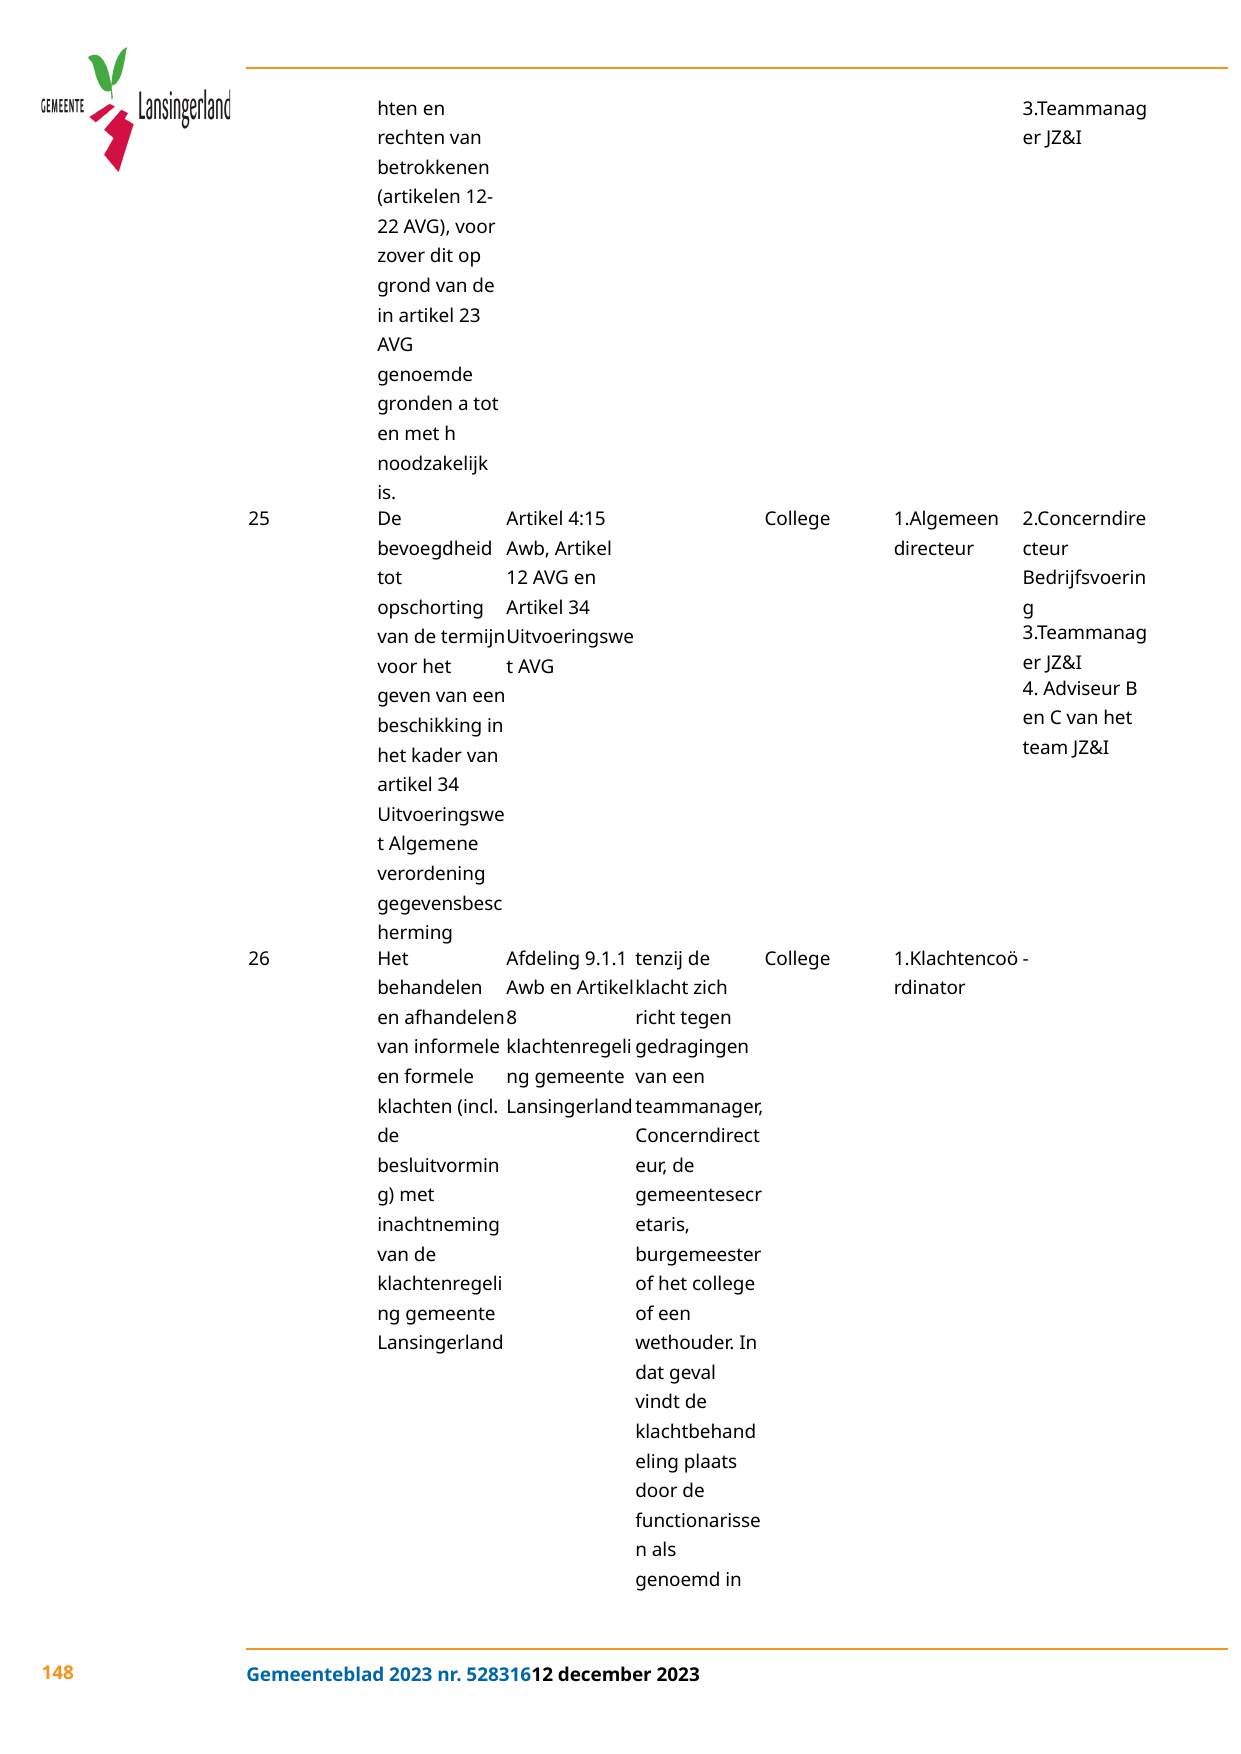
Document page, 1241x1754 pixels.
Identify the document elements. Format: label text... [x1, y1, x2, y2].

table_cell College [764, 505, 893, 945]
table_cell [635, 95, 764, 505]
table_cell 4. Adviseur B en C van het team JZ&I [1023, 675, 1152, 945]
table_cell [764, 95, 893, 505]
table_cell [506, 95, 635, 505]
table_cell 25 [248, 505, 377, 945]
table_cell hten en rechten van betrokkenen (artikelen 12-22 AVG), voor zover dit op grond van de in artikel 23 AVG genoemde gronden a tot en met h noodzakelijk is. [377, 95, 506, 505]
table_cell College [764, 945, 893, 1592]
table_cell 1.Algemeen directeur [894, 505, 1022, 945]
table_cell Afdeling 9.1.1 Awb en Artikel 8 klachtenregeling gemeente Lansingerland [506, 945, 635, 1592]
table_cell - [1023, 945, 1152, 1592]
table_cell [248, 95, 377, 505]
table_cell Het behandelen en afhandelen van informele en formele klachten (incl. de besluitvorming) met inachtneming van de klachtenregeling gemeente Lansingerland [377, 945, 506, 1592]
table_cell De bevoegdheid tot opschorting van de termijn voor het geven van een beschikking in het kader van artikel 34 Uitvoeringswet Algemene verordening gegevensbescherming [377, 505, 506, 945]
picture [41, 47, 231, 172]
table_cell tenzij de klacht zich richt tegen gedragingen van een teammanager, Concerndirecteur, de gemeentesecretaris, burgemeester of het college of een wethouder. In dat geval vindt de klachtbehandeling plaats door de functionarissen als genoemd in [635, 945, 764, 1592]
table_cell 3.Teammanager JZ&I [1023, 95, 1152, 505]
table_cell 1.Klachtencoördinator [894, 945, 1022, 1592]
table_cell 2.Concerndirecteur Bedrijfsvoering [1023, 505, 1152, 619]
table_cell Artikel 4:15 Awb, Artikel 12 AVG en Artikel 34 Uitvoeringswet AVG [506, 505, 635, 945]
table_cell 3.Teammanager JZ&I [1023, 620, 1152, 675]
table_cell [894, 95, 1022, 505]
table_cell 26 [248, 945, 377, 1592]
table_cell [635, 505, 764, 945]
